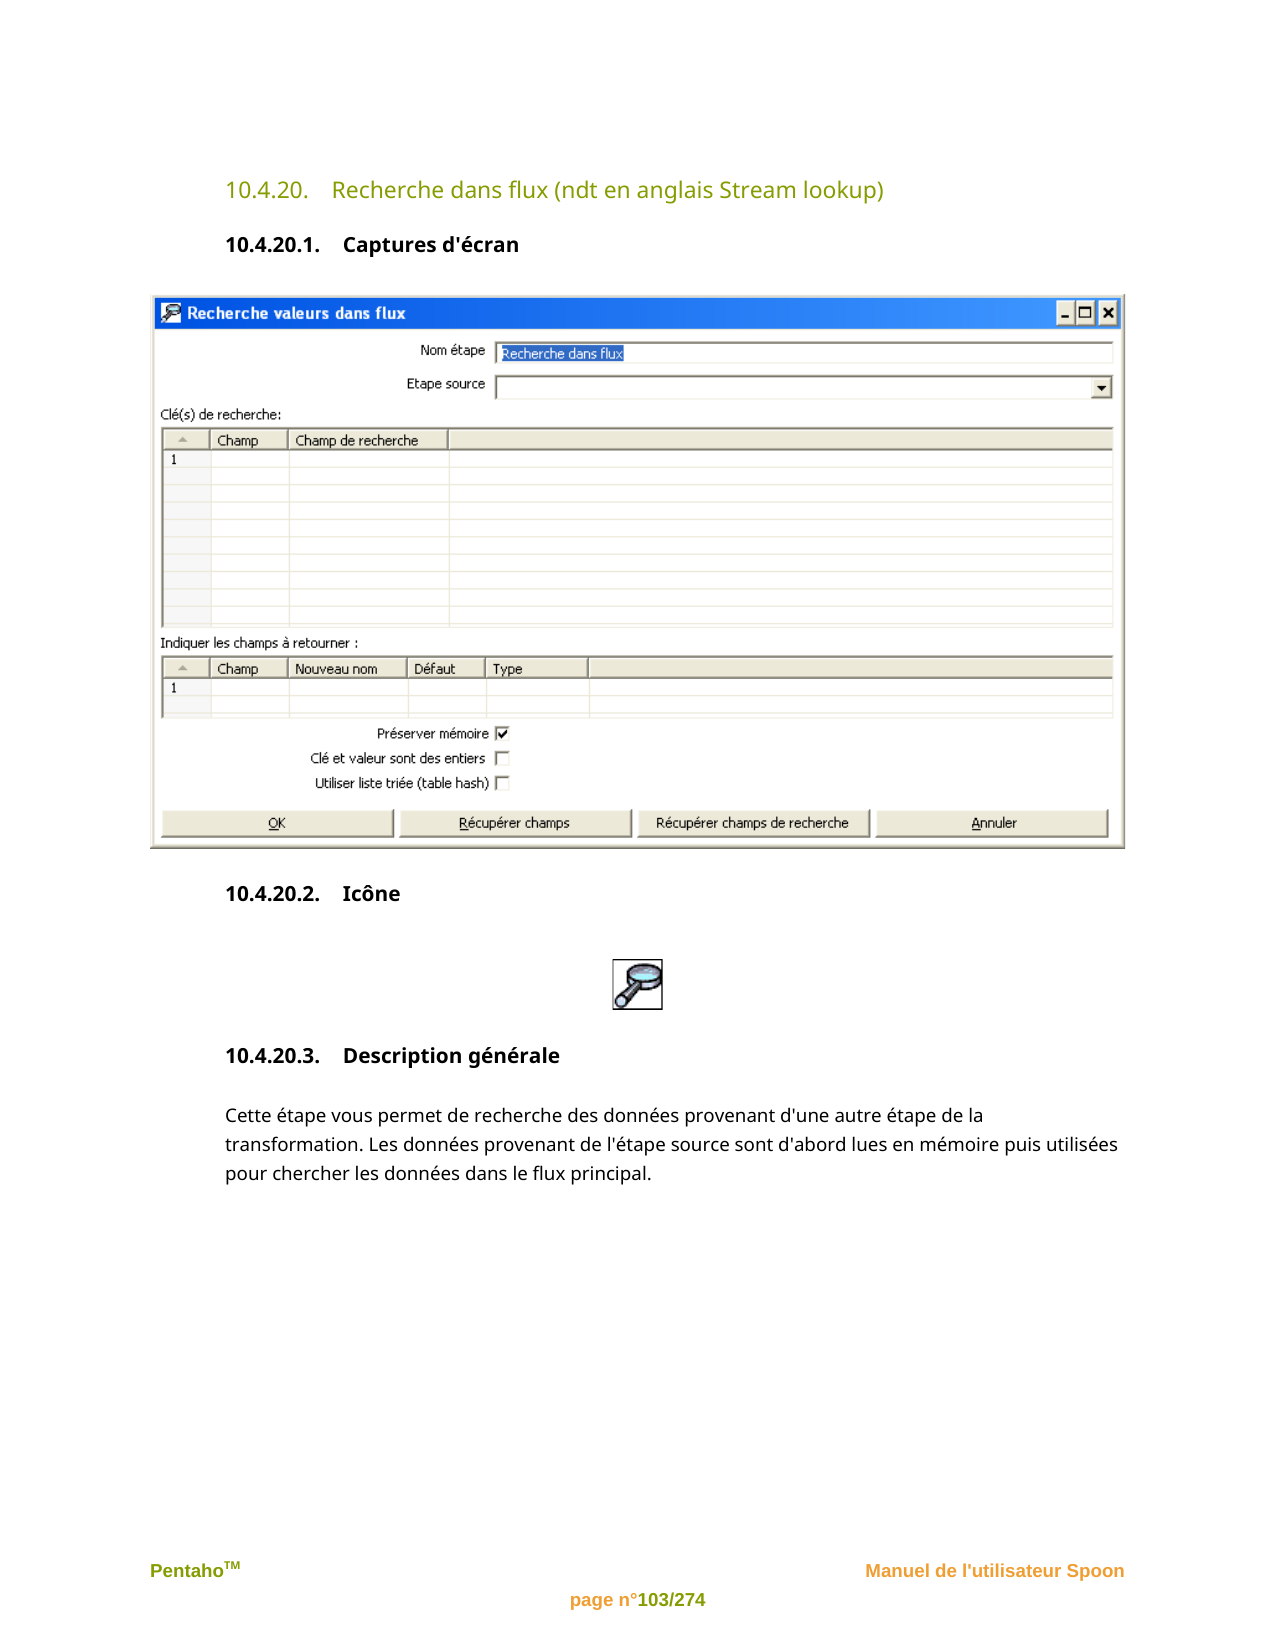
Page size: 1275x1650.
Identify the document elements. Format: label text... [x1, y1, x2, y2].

subtitle Recherche dans flux (ndt en anglais Stream lookup) [225, 175, 1125, 204]
subtitle [225, 283, 1125, 294]
picture [612, 959, 663, 1010]
subtitle Icône [225, 849, 1125, 908]
subtitle Description générale [225, 933, 1125, 1069]
picture [150, 294, 1125, 849]
text Cette étape vous permet de recherche des données provenant d'une autre étape de la transformation. Les données provenant de l'étape source sont d'abord lues en mémoire puis utilisées pour chercher les données dans le flux principal. [225, 1099, 1125, 1186]
subtitle Captures d'écran [225, 229, 1125, 258]
